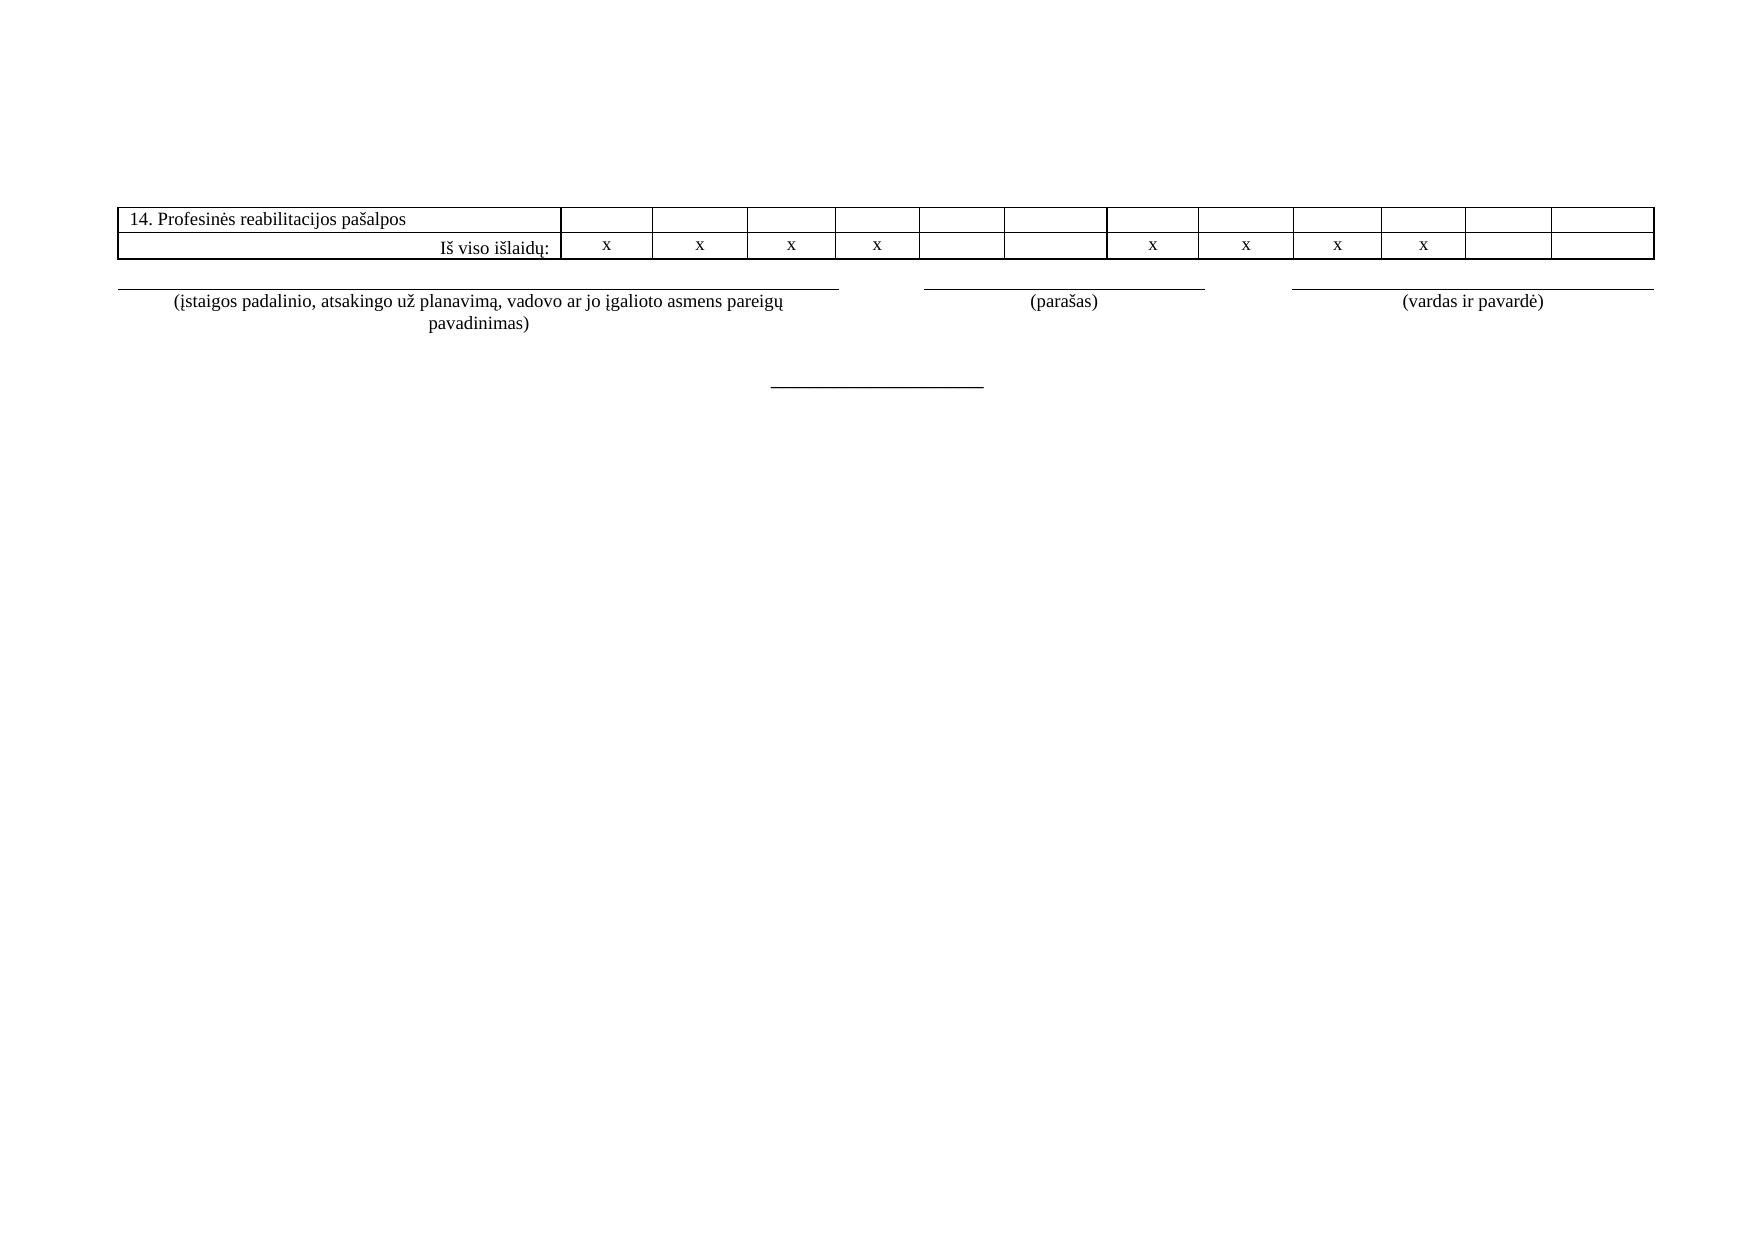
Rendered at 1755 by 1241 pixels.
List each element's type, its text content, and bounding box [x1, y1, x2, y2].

table_header [839, 289, 923, 333]
table_cell [1552, 233, 1653, 258]
table_cell x [562, 233, 652, 258]
table_cell x [836, 233, 919, 258]
table_header [1205, 289, 1292, 333]
table_cell x [748, 233, 835, 258]
table_cell [1005, 208, 1106, 232]
table_cell x [653, 233, 747, 258]
table_cell [748, 208, 835, 232]
table_header (parašas) [924, 290, 1204, 333]
table_cell Iš viso išlaidų: [119, 233, 560, 258]
table_cell [1466, 208, 1551, 232]
table_cell [1466, 233, 1551, 258]
table_cell [1005, 233, 1106, 258]
table_cell [836, 208, 919, 232]
table_cell [653, 208, 747, 232]
table_cell [920, 208, 1004, 232]
table_cell [1294, 208, 1381, 232]
table_cell 14. Profesinės reabilitacijos pašalpos [119, 208, 560, 232]
table_header (vardas ir pavardė) [1292, 290, 1653, 333]
table_cell x [1294, 233, 1381, 258]
table_cell [920, 233, 1004, 258]
table_cell [1199, 208, 1293, 232]
table_cell x [1199, 233, 1293, 258]
table_cell x [1108, 233, 1198, 258]
table_cell x [1382, 233, 1465, 258]
text _________________ [118, 362, 1636, 391]
table_cell [1552, 208, 1653, 232]
table_cell [1382, 208, 1465, 232]
table_cell [562, 208, 652, 232]
table_cell [1108, 208, 1198, 232]
table_header (įstaigos padalinio, atsakingo už planavimą, vadovo ar jo įgalioto asmens pareigų pavadinimas) [118, 290, 839, 333]
